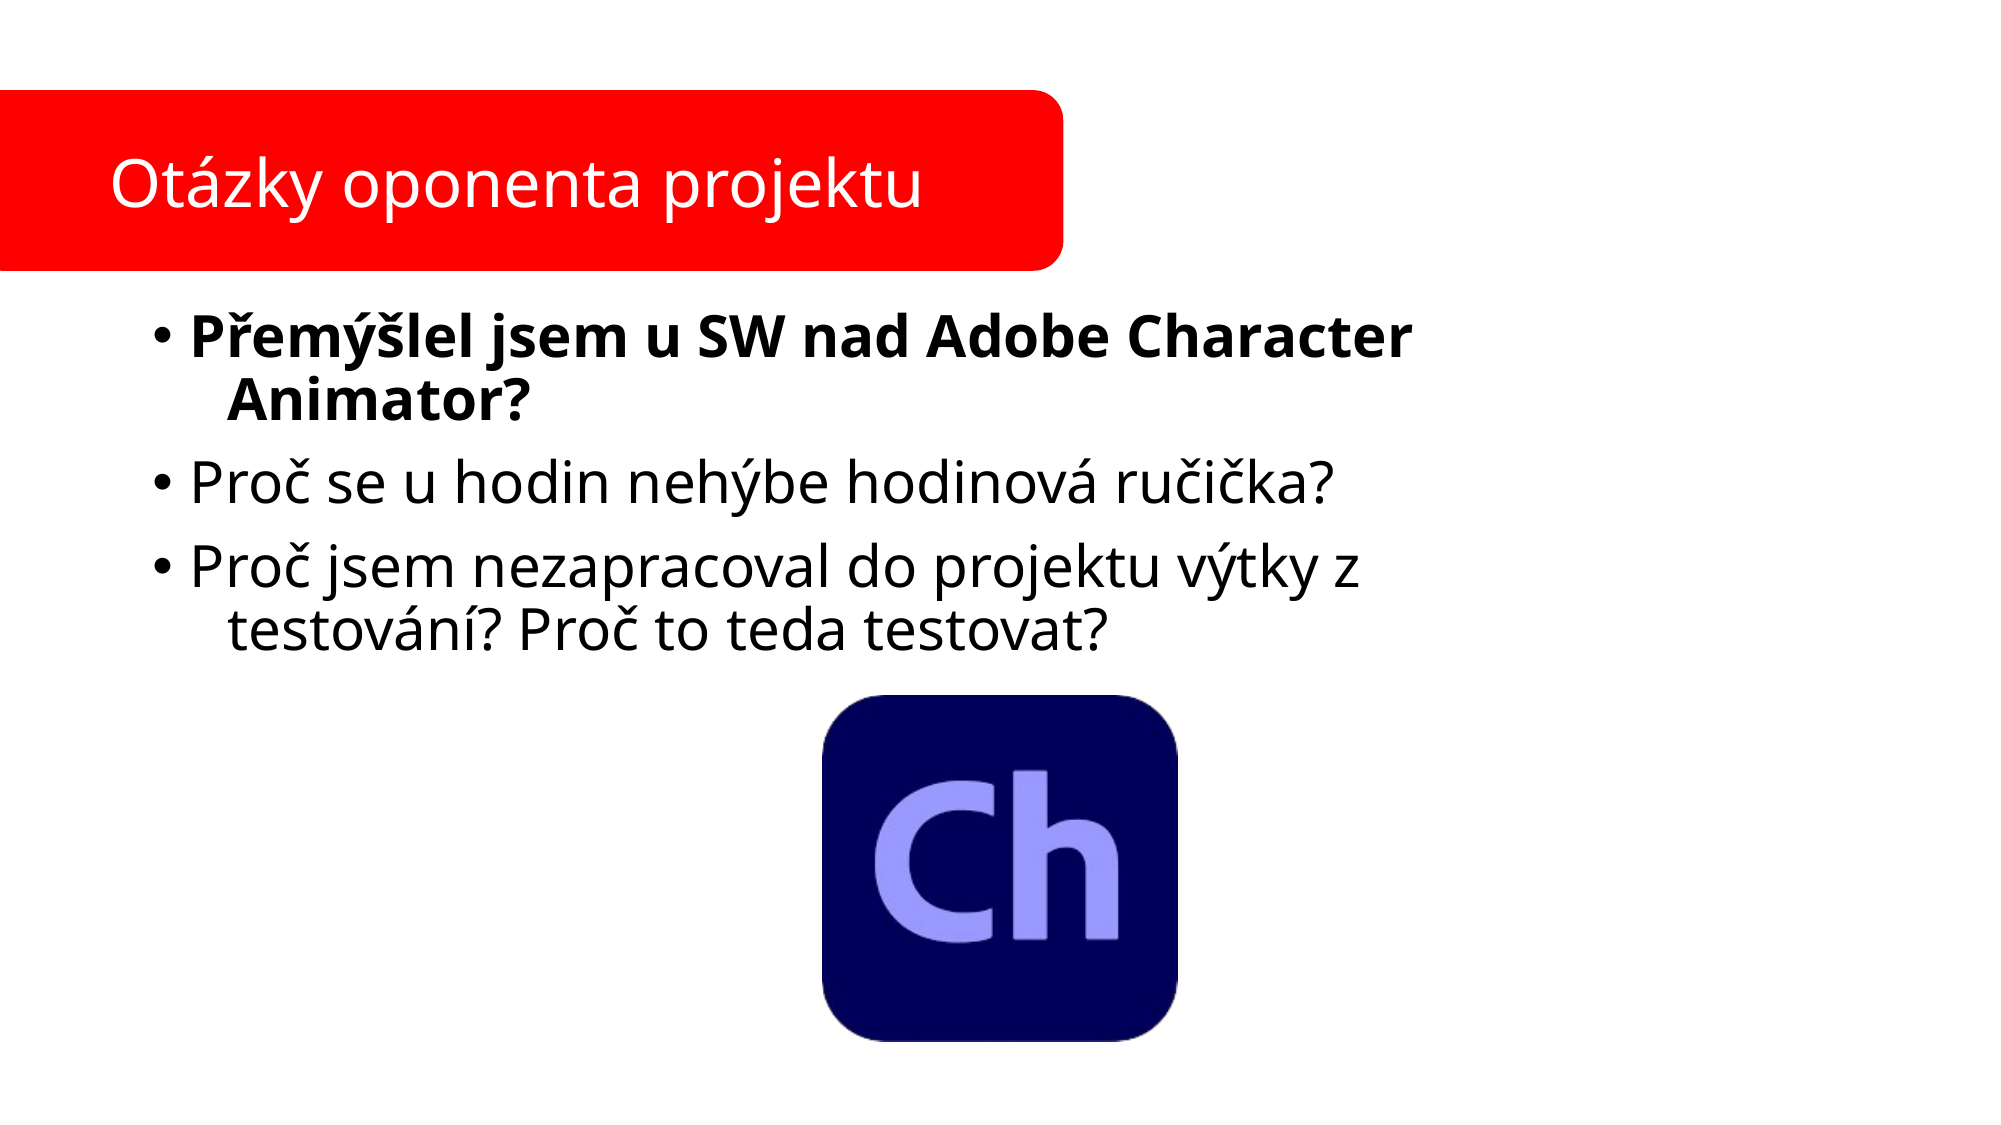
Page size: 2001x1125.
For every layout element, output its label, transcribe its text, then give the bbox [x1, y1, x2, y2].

list Přemýšlel jsem u SW nad Adobe Character Animator? Proč se u hodin nehýbe hodinová ručička? Proč jsem nezapracoval do projektu výtky z testování? Proč to teda testovat? [137, 299, 1635, 1014]
picture [822, 695, 1178, 1042]
text_box Otázky oponenta projektu [0, 90, 1064, 271]
